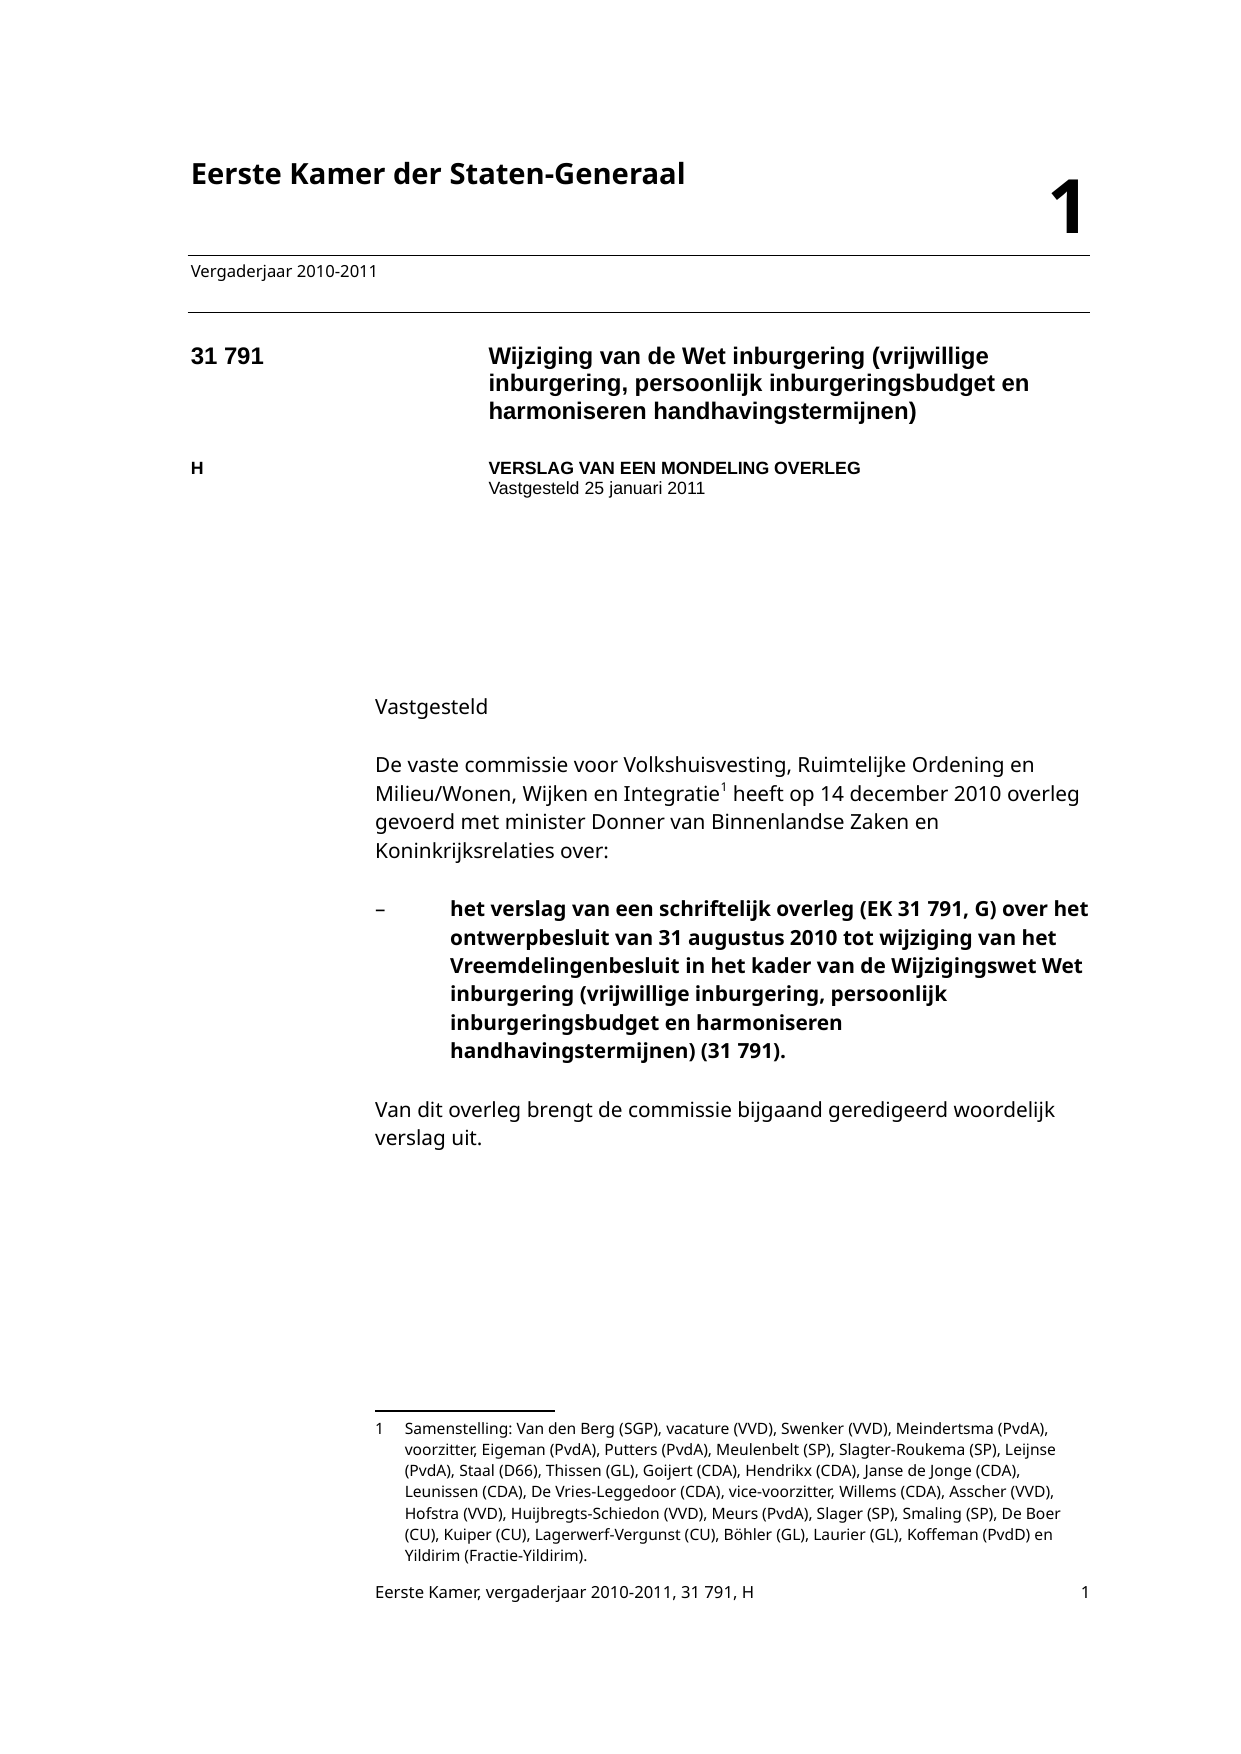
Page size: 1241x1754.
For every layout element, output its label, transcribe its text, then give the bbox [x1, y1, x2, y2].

table_cell [485, 313, 1090, 339]
table_header Eerste Kamer der Staten-Generaal [188, 150, 909, 255]
text De vaste commissie voor Volkshuisvesting, Ruimtelijke Ordening en Milieu/Wonen, Wijken en Integratie heeft op 14 december 2010 overleg gevoerd met minister Donner van Binnenlandse Zaken en Koninkrijksrelaties over: [375, 751, 1090, 864]
table_cell 31 791 [188, 339, 485, 454]
table_cell VERSLAG VAN EEN MONDELING OVERLEG Vastgesteld 25 januari 2011 [485, 455, 1090, 573]
text Samenstelling: Van den Berg (SGP), vacature (VVD), Swenker (VVD), Meindertsma (PvdA), voorzitter, Eigeman (PvdA), Putters (PvdA), Meulenbelt (SP), Slagter-Roukema (SP), Leijnse (PvdA), Staal (D66), Thissen (GL), Goijert (CDA), Hendrikx (CDA), Janse de Jonge (CDA), Leunissen (CDA), De Vries-Leggedoor (CDA), vice-voorzitter, Willems (CDA), Asscher (VVD), Hofstra (VVD), Huijbregts-Schiedon (VVD), Meurs (PvdA), Slager (SP), Smaling (SP), De Boer (CU), Kuiper (CU), Lagerwerf-Vergunst (CU), Böhler (GL), Laurier (GL), Koffeman (PvdD) en Yildirim (Fractie-Yildirim). [375, 1310, 1090, 1566]
text Van dit overleg brengt de commissie bijgaand geredigeerd woordelijk verslag uit. [375, 1095, 1090, 1152]
table_cell Wijziging van de Wet inburgering (vrijwillige inburgering, persoonlijk inburgeringsbudget en harmoniseren handhavingstermijnen) [485, 339, 1090, 454]
text Vastgesteld [375, 692, 1090, 721]
table_cell [485, 256, 1090, 312]
list het verslag van een schriftelijk overleg (EK 31 791, G) over het ontwerpbesluit van 31 augustus 2010 tot wijziging van het Vreemdelingenbesluit in het kader van de Wijzigingswet Wet inburgering (vrijwillige inburgering, persoonlijk inburgeringsbudget en harmoniseren handhavingstermijnen) (31 791). [375, 894, 1090, 1065]
table_cell Vergaderjaar 2010-2011 [188, 256, 485, 312]
table_cell [188, 313, 485, 339]
table_header 1 [910, 150, 1090, 255]
table_cell H [188, 455, 485, 573]
